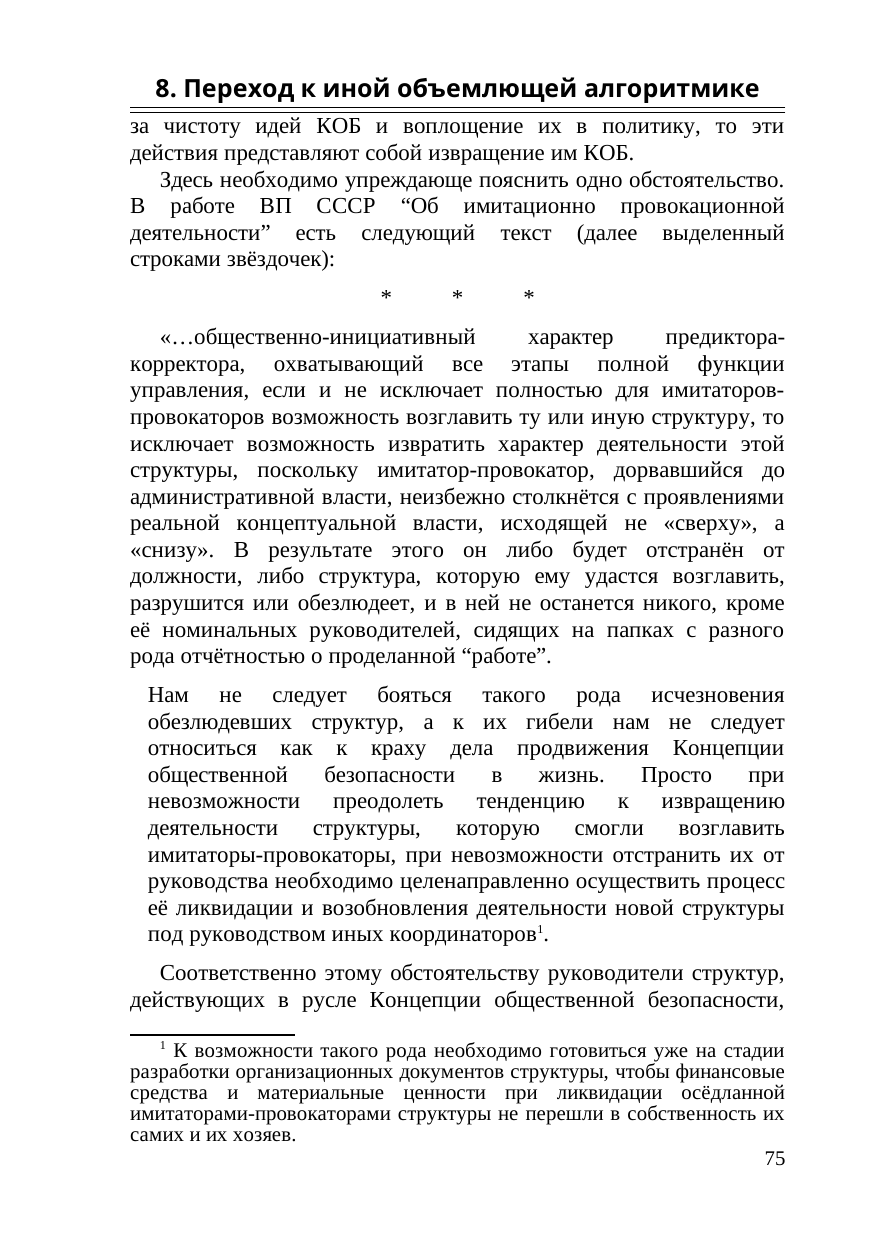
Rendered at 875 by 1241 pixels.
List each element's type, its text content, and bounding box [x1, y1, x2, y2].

text «…общественно-инициативный характер предиктора-корректора, охватывающий все этапы полной функции управления, если и не исключает полностью для имитаторов-провокаторов возможность возглавить ту или иную структуру, то исключает возможность извратить характер деятельности этой структуры, поскольку имитатор-провокатор, дорвавшийся до административной власти, неизбежно столкнётся с проявлениями реальной концептуальной власти, исходящей не «сверху», а «снизу». В результате этого он либо будет отстранён от должности, либо структура, которую ему удастся возглавить, разрушится или обезлюдеет, и в ней не останется никого, кроме её номинальных руководителей, сидящих на папках с разного рода отчётностью о проделанной “работе”. [130, 323, 785, 668]
text * * * [130, 284, 785, 311]
text за чистоту идей КОБ и воплощение их в политику, то эти действия представляют собой извращение им КОБ. [130, 113, 785, 165]
text Нам не следует бояться такого рода исчезновения обезлюдевших структур, а к их гибели нам не следует относиться как к краху дела продвижения Концепции общественной безопасности в жизнь. Просто при невозможности преодолеть тенденцию к извращению деятельности структуры, которую смогли возглавить имитаторы-провокаторы, при невозможности отстранить их от руководства необходимо целенаправленно осуществить процесс её ликвидации и возобновления деятельности новой структуры под руководством иных координаторов. [148, 681, 785, 947]
text Соответственно этому обстоятельству руководители структур, действующих в русле Концепции общественной безопасности, [130, 959, 785, 1012]
text Здесь необходимо упреждающе пояснить одно обстоятельство. В работе ВП СССР “Об имитационно провокационной деятельности” есть следующий текст (далее выделенный строками звёздочек): [130, 165, 785, 272]
text К возможности такого рода необходимо готовиться уже на стадии разработки организационных документов структуры, чтобы финансовые средства и материальные ценности при ликвидации осёдланной имитаторами-провокаторами структуры не перешли в собственность их самих и их хозяев. [130, 1041, 785, 1145]
